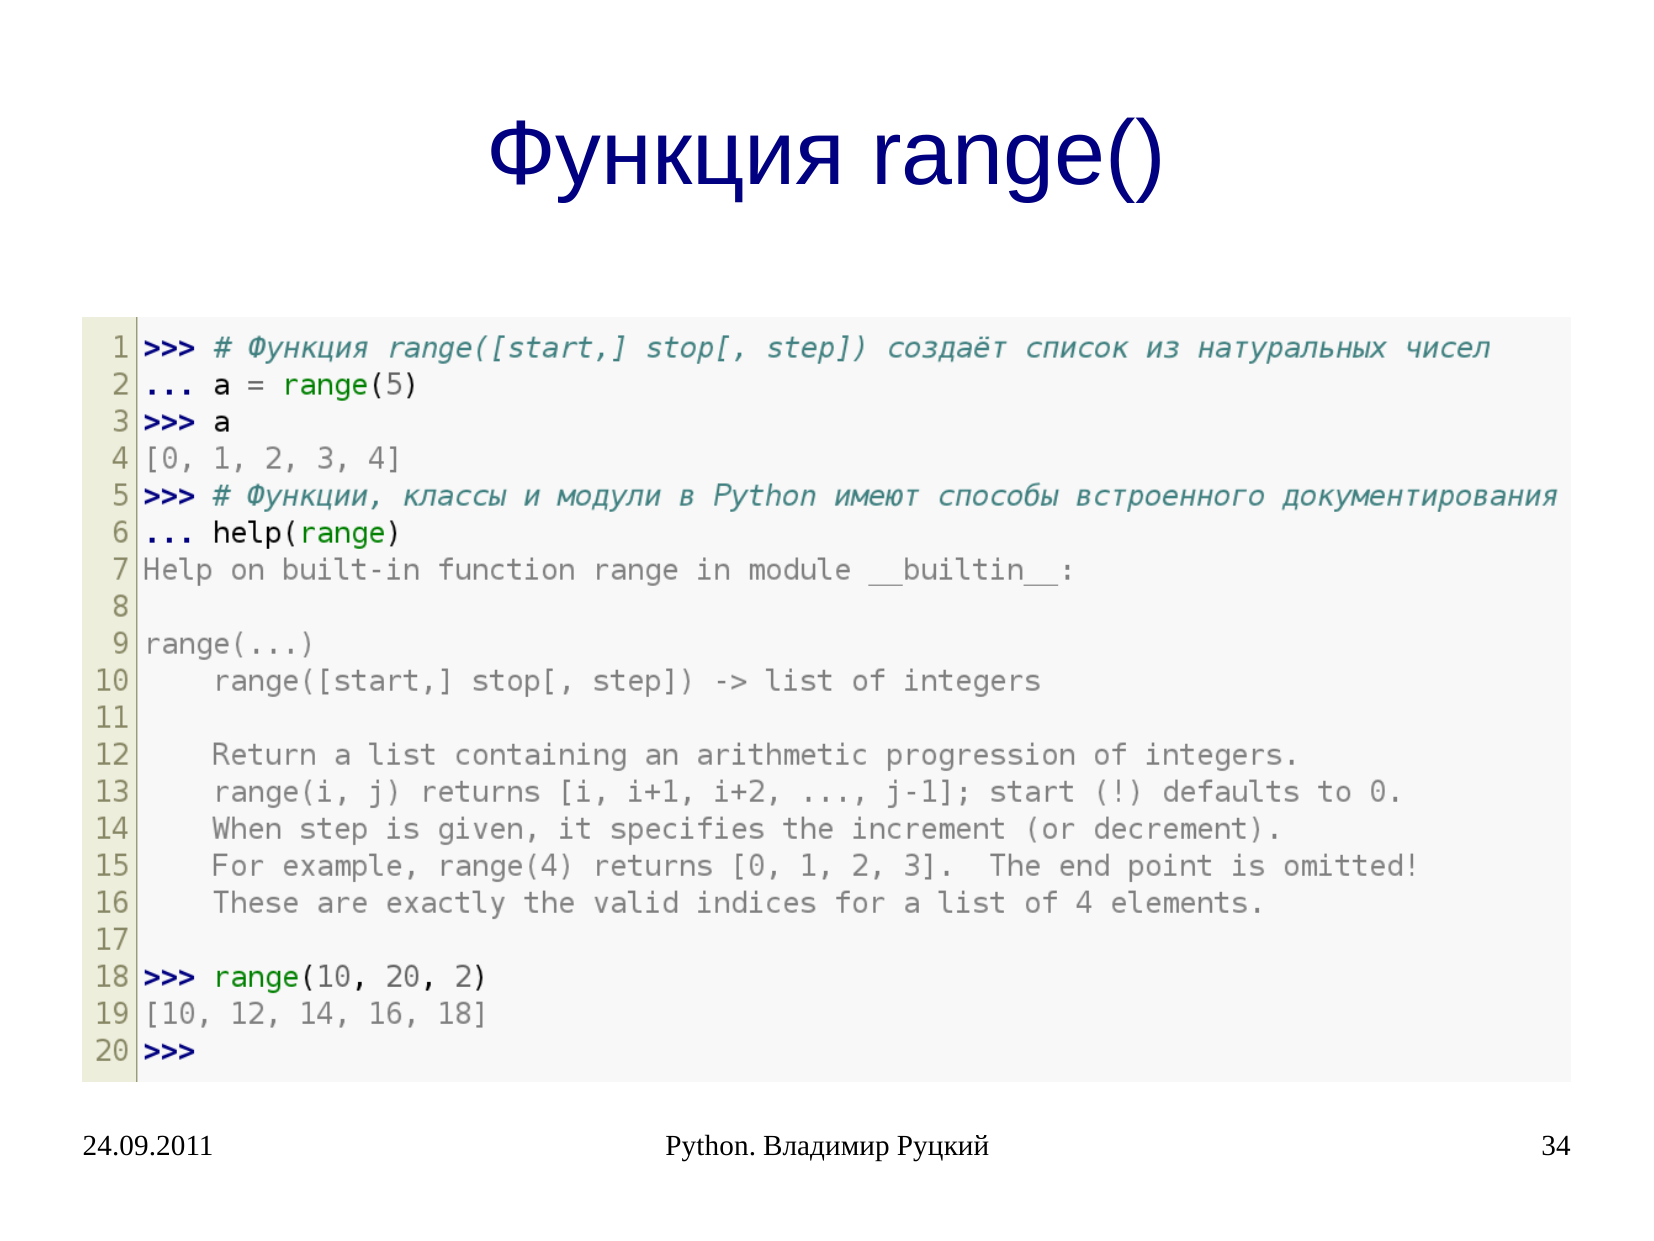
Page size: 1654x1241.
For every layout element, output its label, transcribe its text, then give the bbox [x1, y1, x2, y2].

picture [82, 317, 1571, 1082]
title Функция range() [82, 49, 1571, 257]
